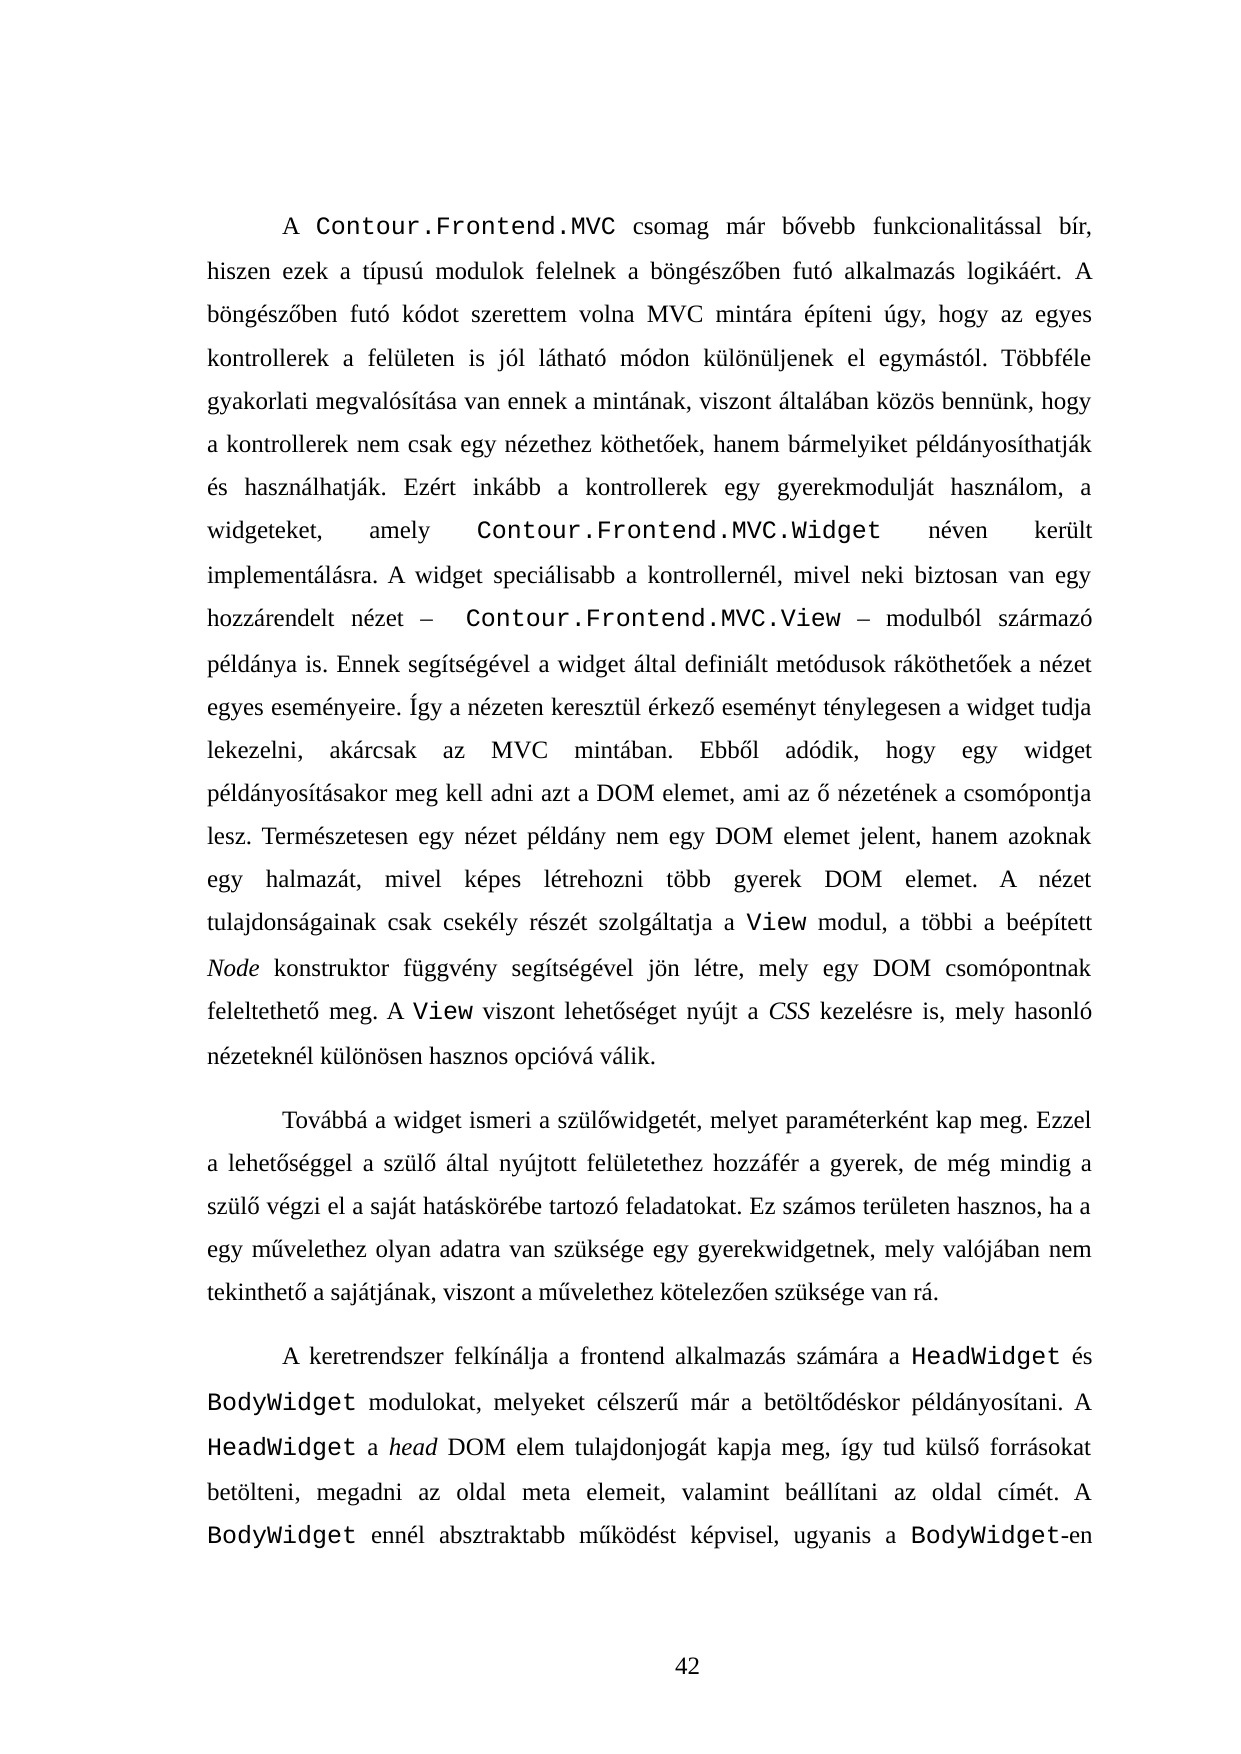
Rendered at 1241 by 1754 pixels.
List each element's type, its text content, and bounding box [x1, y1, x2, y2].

text Továbbá a widget ismeri a szülőwidgetét, melyet paraméterként kap meg. Ezzel a lehetőséggel a szülő által nyújtott felületethez hozzáfér a gyerek, de még mindig a szülő végzi el a saját hatáskörébe tartozó feladatokat. Ez számos területen hasznos, ha a egy művelethez olyan adatra van szüksége egy gyerekwidgetnek, mely valójában nem tekinthető a sajátjának, viszont a művelethez kötelezően szüksége van rá. [207, 1105, 1092, 1306]
text A keretrendszer felkínálja a frontend alkalmazás számára a HeadWidget és BodyWidget modulokat, melyeket célszerű már a betöltődéskor példányosítani. A HeadWidget a head DOM elem tulajdonjogát kapja meg, így tud külső forrásokat betölteni, megadni az oldal meta elemeit, valamint beállítani az oldal címét. A BodyWidget ennél absztraktabb működést képvisel, ugyanis a BodyWidget-en [207, 1341, 1092, 1551]
text A Contour.Frontend.MVC csomag már bővebb funkcionalitással bír, hiszen ezek a típusú modulok felelnek a böngészőben futó alkalmazás logikáért. A böngészőben futó kódot szerettem volna MVC mintára építeni úgy, hogy az egyes kontrollerek a felületen is jól látható módon különüljenek el egymástól. Többféle gyakorlati megvalósítása van ennek a mintának, viszont általában közös bennünk, hogy a kontrollerek nem csak egy nézethez köthetőek, hanem bármelyiket példányosíthatják és használhatják. Ezért inkább a kontrollerek egy gyerekmodulját használom, a widgeteket, amely Contour.Frontend.MVC.Widget néven került implementálásra. A widget speciálisabb a kontrollernél, mivel neki biztosan van egy hozzárendelt nézet – Contour.Frontend.MVC.View – modulból származó példánya is. Ennek segítségével a widget által definiált metódusok ráköthetőek a nézet egyes eseményeire. Így a nézeten keresztül érkező eseményt ténylegesen a widget tudja lekezelni, akárcsak az MVC mintában. Ebből adódik, hogy egy widget példányosításakor meg kell adni azt a DOM elemet, ami az ő nézetének a csomópontja lesz. Természetesen egy nézet példány nem egy DOM elemet jelent, hanem azoknak egy halmazát, mivel képes létrehozni több gyerek DOM elemet. A nézet tulajdonságainak csak csekély részét szolgáltatja a View modul, a többi a beépített Node konstruktor függvény segítségével jön létre, mely egy DOM csomópontnak feleltethető meg. A View viszont lehetőséget nyújt a CSS kezelésre is, mely hasonló nézeteknél különösen hasznos opcióvá válik. [207, 211, 1092, 1070]
